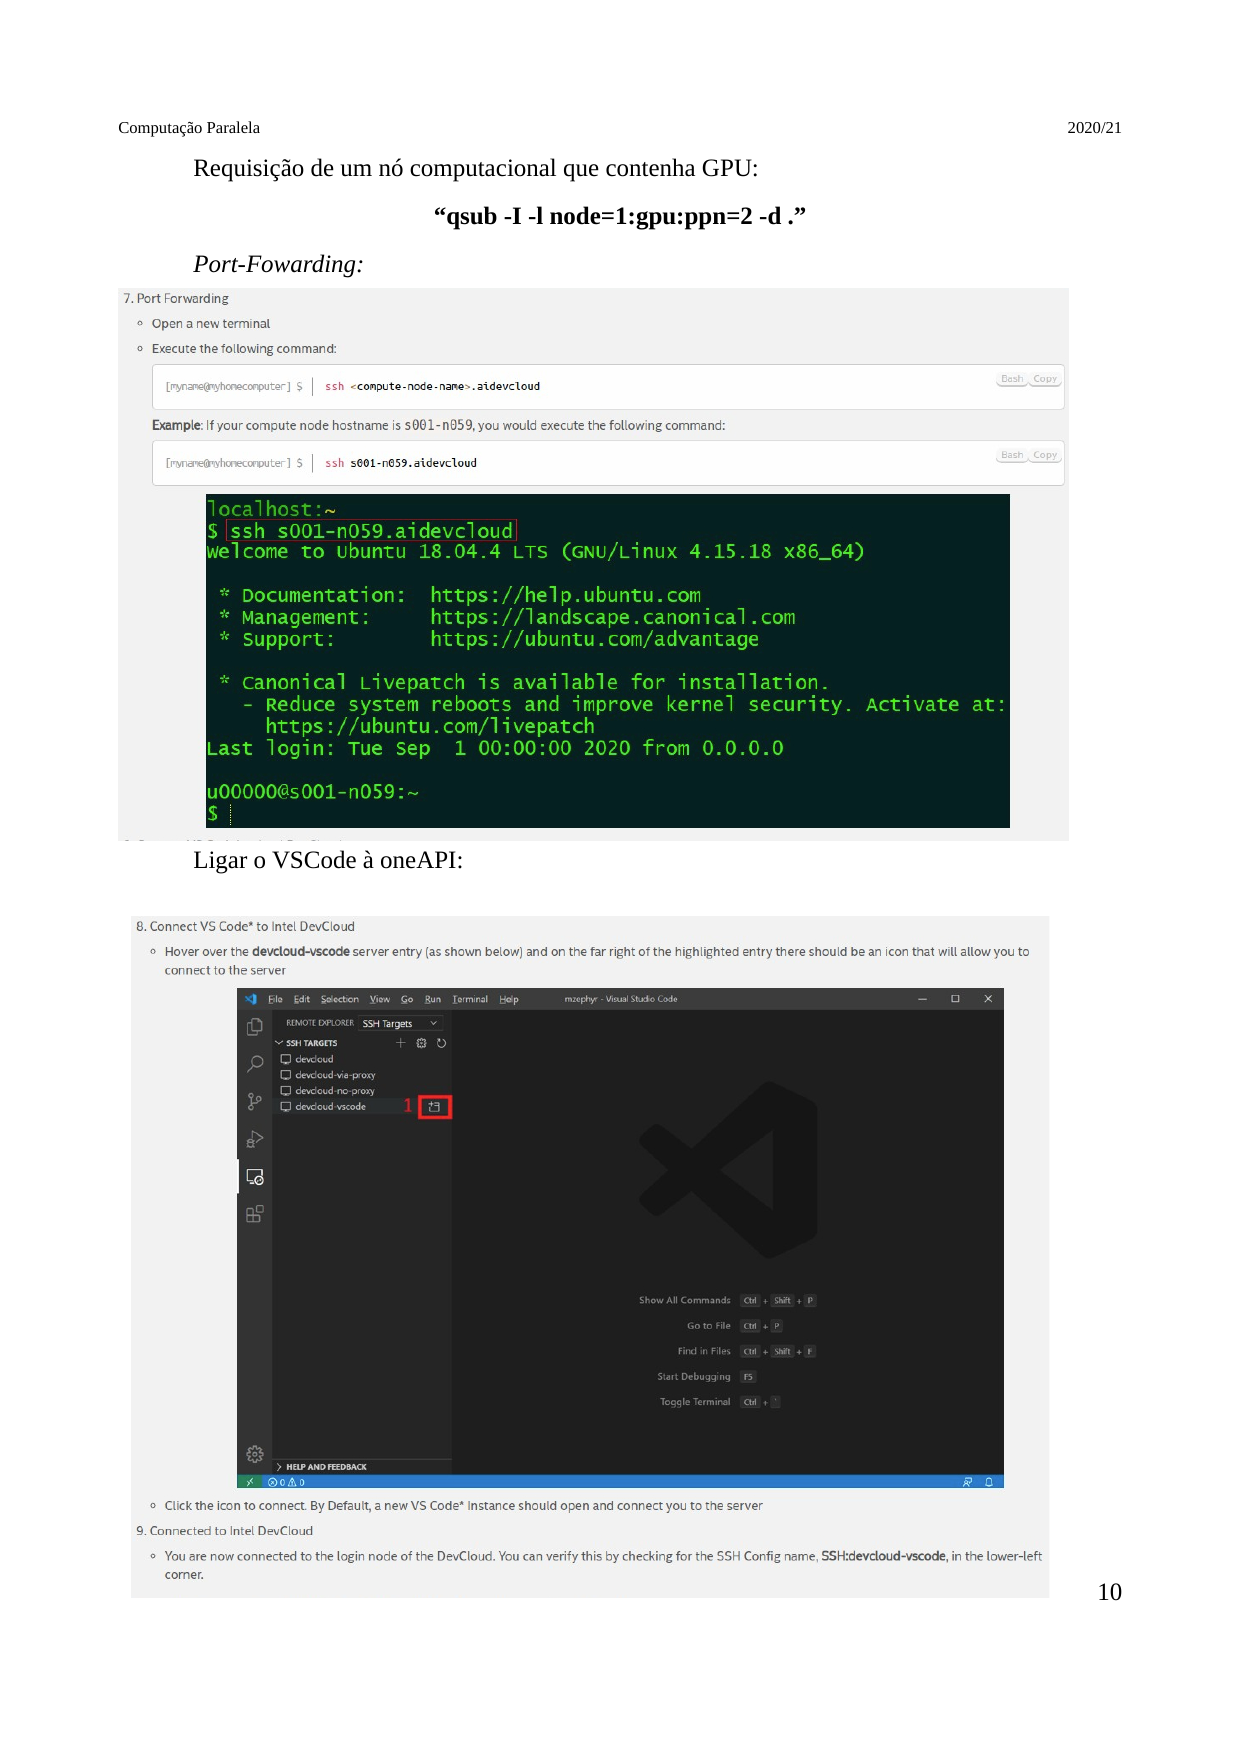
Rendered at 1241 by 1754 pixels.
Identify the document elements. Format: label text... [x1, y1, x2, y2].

text Requisição de um nó computacional que contenha GPU: [118, 153, 1122, 182]
picture [131, 916, 1050, 1598]
text “qsub -I -l node=1:gpu:ppn=2 -d .” [118, 201, 1122, 230]
text Ligar o VSCode à oneAPI: [118, 841, 1122, 874]
text Port-Fowarding: [118, 249, 1122, 277]
picture [118, 288, 1069, 841]
